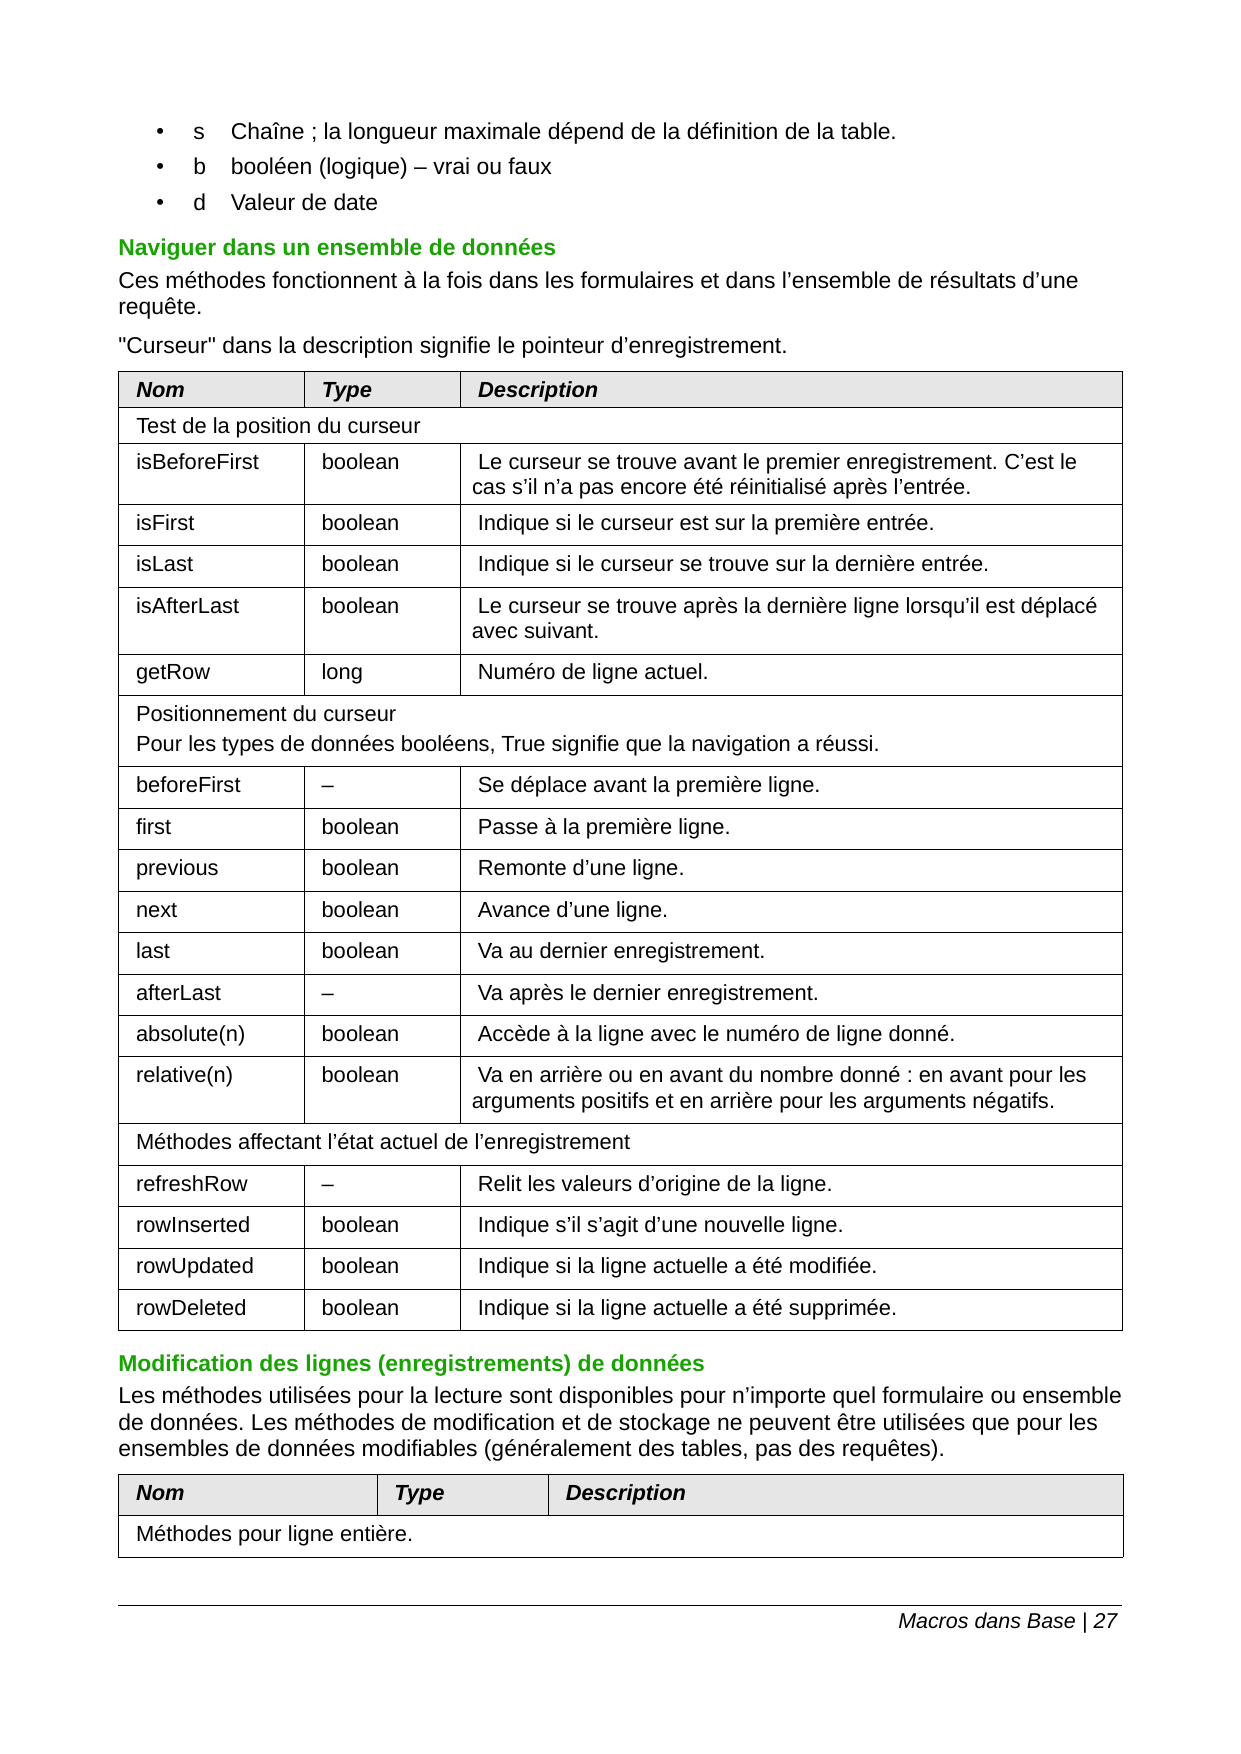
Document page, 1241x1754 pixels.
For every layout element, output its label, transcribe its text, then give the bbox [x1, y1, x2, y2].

table_cell boolean [305, 1290, 460, 1330]
table_cell Se déplace avant la première ligne. [461, 767, 1122, 808]
table_cell previous [119, 850, 304, 891]
table_cell – [305, 1166, 460, 1206]
table_cell boolean [305, 1057, 460, 1123]
table_cell Positionnement du curseur Pour les types de données booléens, True signifie que la navigation a réussi. [119, 696, 1122, 766]
table_cell boolean [305, 850, 460, 891]
table_cell isBeforeFirst [119, 444, 304, 504]
table_cell boolean [305, 1249, 460, 1289]
table_cell isFirst [119, 505, 304, 545]
table_cell rowInserted [119, 1207, 304, 1247]
table_cell next [119, 892, 304, 932]
table_header Nom [119, 1475, 377, 1515]
table_cell boolean [305, 444, 460, 504]
text Ces méthodes fonctionnent à la fois dans les formulaires et dans l’ensemble de résultats d’une requête. [118, 267, 1122, 319]
table_cell Indique si le curseur est sur la première entrée. [461, 505, 1122, 545]
table_header Description [461, 372, 1122, 407]
table_header Type [305, 372, 460, 407]
table_cell relative(n) [119, 1057, 304, 1123]
table_cell boolean [305, 892, 460, 932]
table_cell boolean [305, 933, 460, 973]
text "Curseur" dans la description signifie le pointeur d’enregistrement. [118, 332, 1122, 358]
table_cell afterLast [119, 975, 304, 1015]
table_cell Méthodes affectant l’état actuel de l’enregistrement [119, 1124, 1122, 1164]
table_cell Le curseur se trouve avant le premier enregistrement. C’est le cas s’il n’a pas encore été réinitialisé après l’entrée. [461, 444, 1122, 504]
table_cell Indique si la ligne actuelle a été supprimée. [461, 1290, 1122, 1330]
subtitle Modification des lignes (enregistrements) de données [118, 1350, 1122, 1376]
table_cell boolean [305, 1207, 460, 1247]
table_cell beforeFirst [119, 767, 304, 808]
table_cell Va en arrière ou en avant du nombre donné : en avant pour les arguments positifs et en arrière pour les arguments négatifs. [461, 1057, 1122, 1123]
table_cell Relit les valeurs d’origine de la ligne. [461, 1166, 1122, 1206]
table_cell Méthodes pour ligne entière. [119, 1516, 1123, 1557]
list s Chaîne ; la longueur maximale dépend de la définition de la table. [156, 118, 1122, 144]
table_cell – [305, 767, 460, 808]
table_cell boolean [305, 546, 460, 587]
table_cell Accède à la ligne avec le numéro de ligne donné. [461, 1016, 1122, 1056]
table_cell last [119, 933, 304, 973]
table_cell isAfterLast [119, 588, 304, 653]
table_cell rowDeleted [119, 1290, 304, 1330]
table_cell rowUpdated [119, 1249, 304, 1289]
table_cell Indique si le curseur se trouve sur la dernière entrée. [461, 546, 1122, 587]
table_cell – [305, 975, 460, 1015]
text Les méthodes utilisées pour la lecture sont disponibles pour n’importe quel formulaire ou ensemble de données. Les méthodes de modification et de stockage ne peuvent être utilisées que pour les ensembles de données modifiables (généralement des tables, pas des requêtes). [118, 1382, 1122, 1461]
list d Valeur de date [156, 188, 1122, 215]
table_cell Indique s’il s’agit d’une nouvelle ligne. [461, 1207, 1122, 1247]
table_cell boolean [305, 588, 460, 653]
table_header Nom [119, 372, 304, 407]
list b booléen (logique) – vrai ou faux [156, 153, 1122, 180]
table_cell long [305, 655, 460, 695]
table_cell refreshRow [119, 1166, 304, 1206]
table_cell Numéro de ligne actuel. [461, 655, 1122, 695]
table_cell Va au dernier enregistrement. [461, 933, 1122, 973]
table_cell getRow [119, 655, 304, 695]
table_cell Va après le dernier enregistrement. [461, 975, 1122, 1015]
table_cell Test de la position du curseur [119, 408, 1122, 443]
table_cell Passe à la première ligne. [461, 809, 1122, 849]
table_cell Indique si la ligne actuelle a été modifiée. [461, 1249, 1122, 1289]
table_header Description [549, 1475, 1123, 1515]
table_header Type [378, 1475, 548, 1515]
table_cell first [119, 809, 304, 849]
table_cell isLast [119, 546, 304, 587]
table_cell boolean [305, 809, 460, 849]
table_cell boolean [305, 505, 460, 545]
table_cell Remonte d’une ligne. [461, 850, 1122, 891]
table_cell Le curseur se trouve après la dernière ligne lorsqu’il est déplacé avec suivant. [461, 588, 1122, 653]
table_cell boolean [305, 1016, 460, 1056]
table_cell Avance d’une ligne. [461, 892, 1122, 932]
table_cell absolute(n) [119, 1016, 304, 1056]
subtitle Naviguer dans un ensemble de données [118, 234, 1122, 261]
